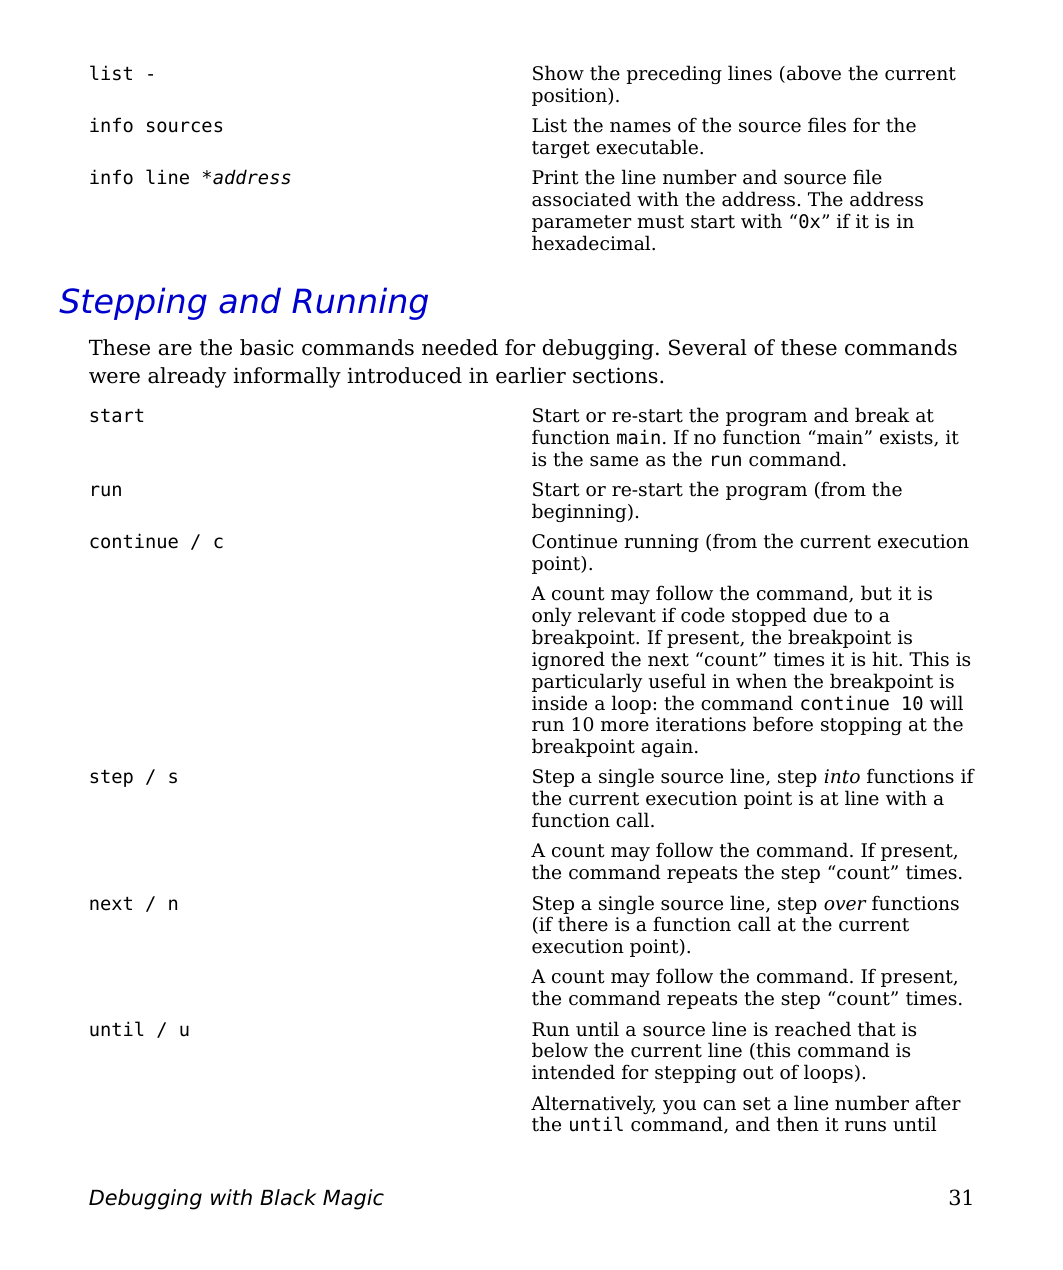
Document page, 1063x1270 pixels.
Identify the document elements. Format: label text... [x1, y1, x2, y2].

table_cell Step a single source line, step into functions if the current execution point is at line with a function call. A count may follow the command. If present, the command repeats the step “count” times. [531, 762, 974, 888]
table_cell until / u [89, 1014, 531, 1136]
table_cell List the names of the source files for the target executable. [531, 111, 974, 163]
table_cell Show the preceding lines (above the current position). [531, 59, 974, 111]
table_cell Start or re-start the program (from the beginning). [531, 475, 974, 527]
table_cell continue / c [89, 527, 531, 762]
table_cell step / s [89, 762, 531, 888]
table_cell info sources [89, 111, 531, 163]
table_cell Print the line number and source file associated with the address. The address parameter must start with “0x” if it is in hexadecimal. [531, 163, 974, 259]
subtitle Stepping and Running [59, 283, 974, 322]
table_header Start or re-start the program and break at function main. If no function “main” exists, it is the same as the run command. [531, 401, 974, 475]
table_cell Continue running (from the current execution point). A count may follow the command, but it is only relevant if code stopped due to a breakpoint. If present, the breakpoint is ignored the next “count” times it is hit. This is particularly useful in when the breakpoint is inside a loop: the command continue 10 will run 10 more iterations before stopping at the breakpoint again. [531, 527, 974, 762]
table_cell Step a single source line, step over functions (if there is a function call at the current execution point). A count may follow the command. If present, the command repeats the step “count” times. [531, 888, 974, 1014]
table_cell next / n [89, 888, 531, 1014]
table_cell list - [89, 59, 531, 111]
table_header start [89, 401, 531, 475]
table_cell run [89, 475, 531, 527]
table_cell info line *address [89, 163, 531, 259]
table_cell Run until a source line is reached that is below the current line (this command is intended for stepping out of loops). Alternatively, you can set a line number after the until command, and then it runs until [531, 1014, 974, 1136]
text These are the basic commands needed for debugging. Several of these commands were already informally introduced in earlier sections. [88, 336, 974, 388]
